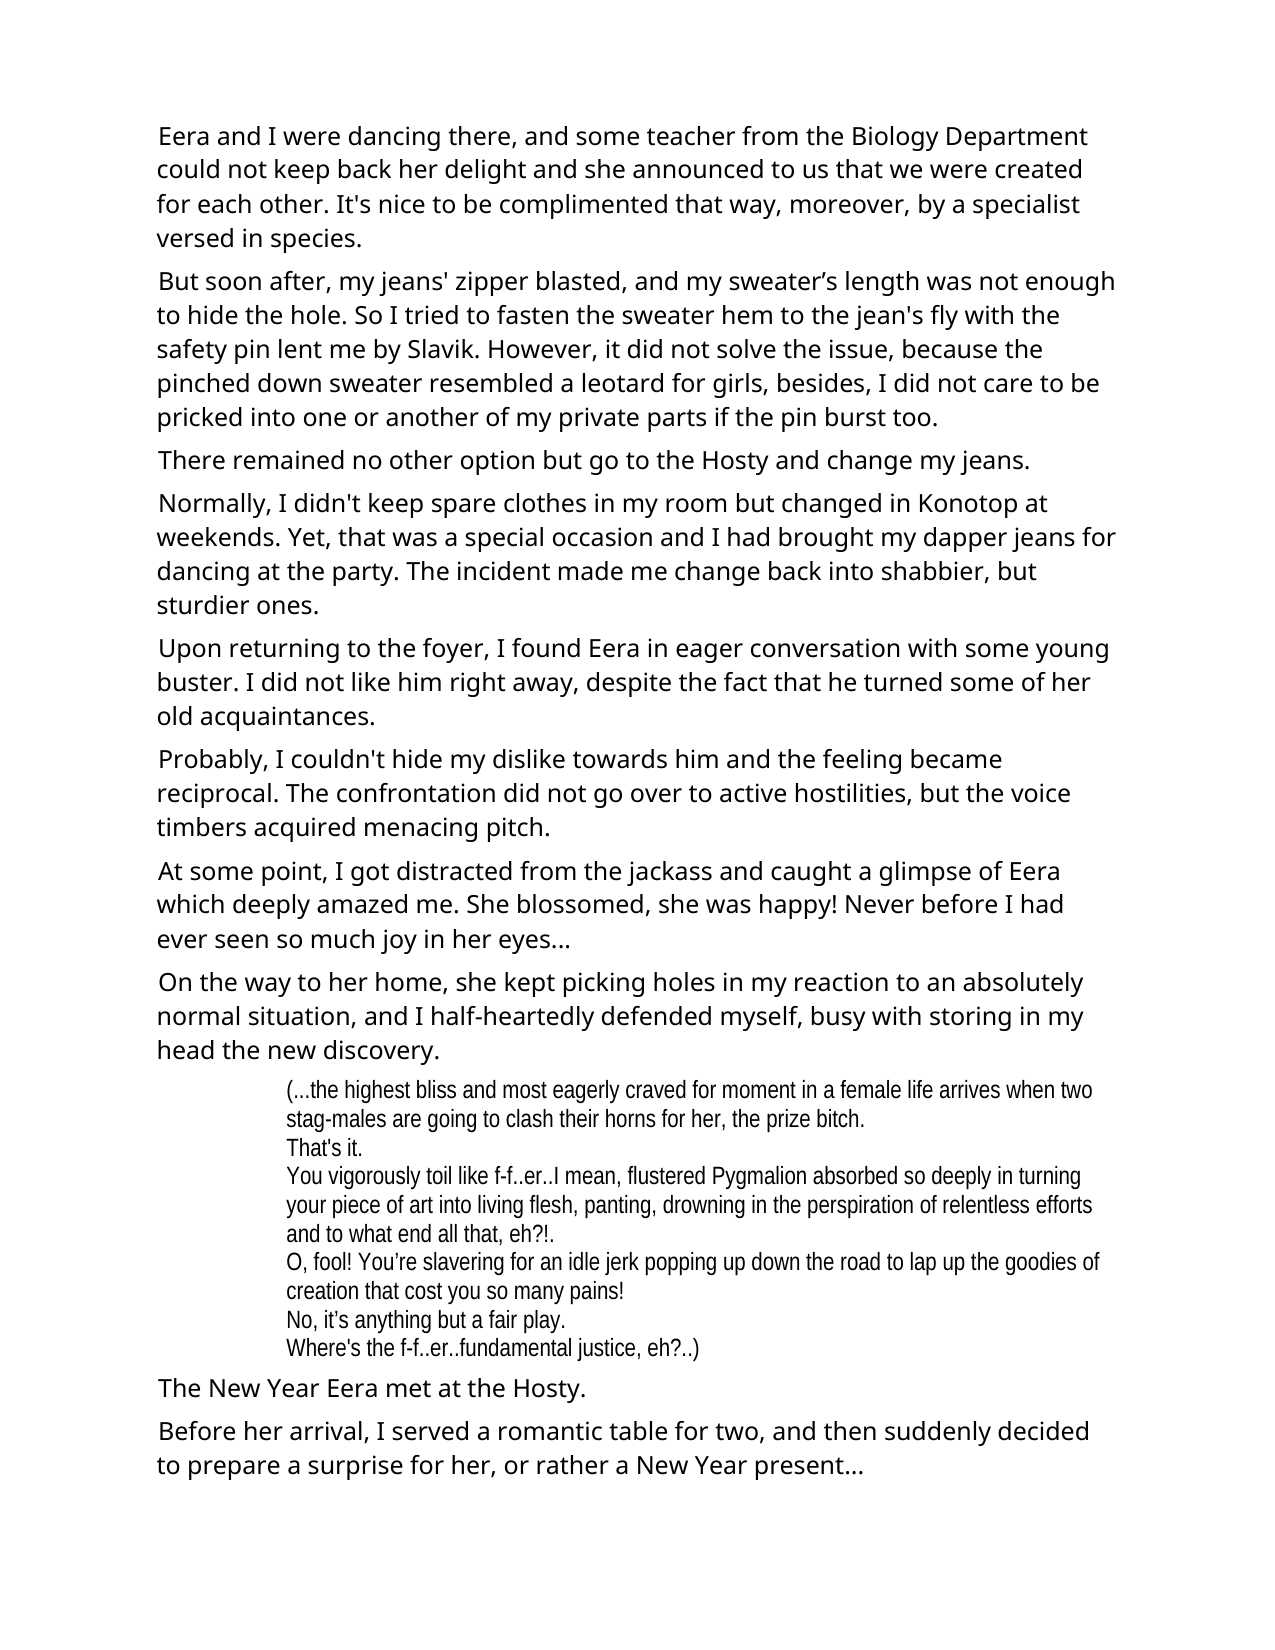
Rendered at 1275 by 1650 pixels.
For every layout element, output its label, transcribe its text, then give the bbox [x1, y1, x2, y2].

text But soon after, my jeans' zipper blasted, and my sweater’s length was not enough to hide the hole. So I tried to fasten the sweater hem to the jean's fly with the safety pin lent me by Slavik. However, it did not solve the issue, because the pinched down sweater resembled a leotard for girls, besides, I did not care to be pricked into one or another of my private parts if the pin burst too. [156, 263, 1118, 434]
list Where's the f-f..er..fundamental justice, eh?..) [286, 1333, 1118, 1362]
text On the way to her home, she kept picking holes in my reaction to an absolutely normal situation, and I half-heartedly defended myself, busy with storing in my head the new discovery. [156, 964, 1118, 1066]
list You vigorously toil like f-f..er..I mean, flustered Pygmalion absorbed so deeply in turning your piece of art into living flesh, panting, drowning in the perspiration of relentless efforts and to what end all that, eh?!. [286, 1161, 1118, 1247]
text There remained no other option but go to the Hosty and change my jeans. [156, 443, 1118, 477]
text Probably, I couldn't hide my dislike towards him and the feeling became reciprocal. The confrontation did not go over to active hostilities, but the voice timbers acquired menacing pitch. [156, 742, 1118, 844]
text Upon returning to the foyer, I found Eera in eager conversation with some young buster. I did not like him right away, despite the fact that he turned some of her old acquaintances. [156, 631, 1118, 733]
text At some point, I got distracted from the jackass and caught a glimpse of Eera which deeply amazed me. She blossomed, she was happy! Never before I had ever seen so much joy in her eyes... [156, 853, 1118, 955]
list O, fool! You’re slavering for an idle jerk popping up down the road to lap up the goodies of creation that cost you so many pains! [286, 1247, 1118, 1304]
list That's it. [286, 1133, 1118, 1161]
text The New Year Eera met at the Hosty. [156, 1371, 1118, 1405]
text Before her arrival, I served a romantic table for two, and then suddenly decided to prepare a surprise for her, or rather a New Year present... [156, 1414, 1118, 1482]
list No, it’s anything but a fair play. [286, 1304, 1118, 1333]
list (...the highest bliss and most eagerly craved for moment in a female life arrives when two stag-males are going to clash their horns for her, the prize bitch. [286, 1075, 1118, 1133]
text Normally, I didn't keep spare clothes in my room but changed in Konotop at weekends. Yet, that was a special occasion and I had brought my dapper jeans for dancing at the party. The incident made me change back into shabbier, but sturdier ones. [156, 486, 1118, 622]
text Eera and I were dancing there, and some teacher from the Biology Department could not keep back her delight and she announced to us that we were created for each other. It's nice to be complimented that way, moreover, by a specialist versed in species. [156, 118, 1118, 254]
